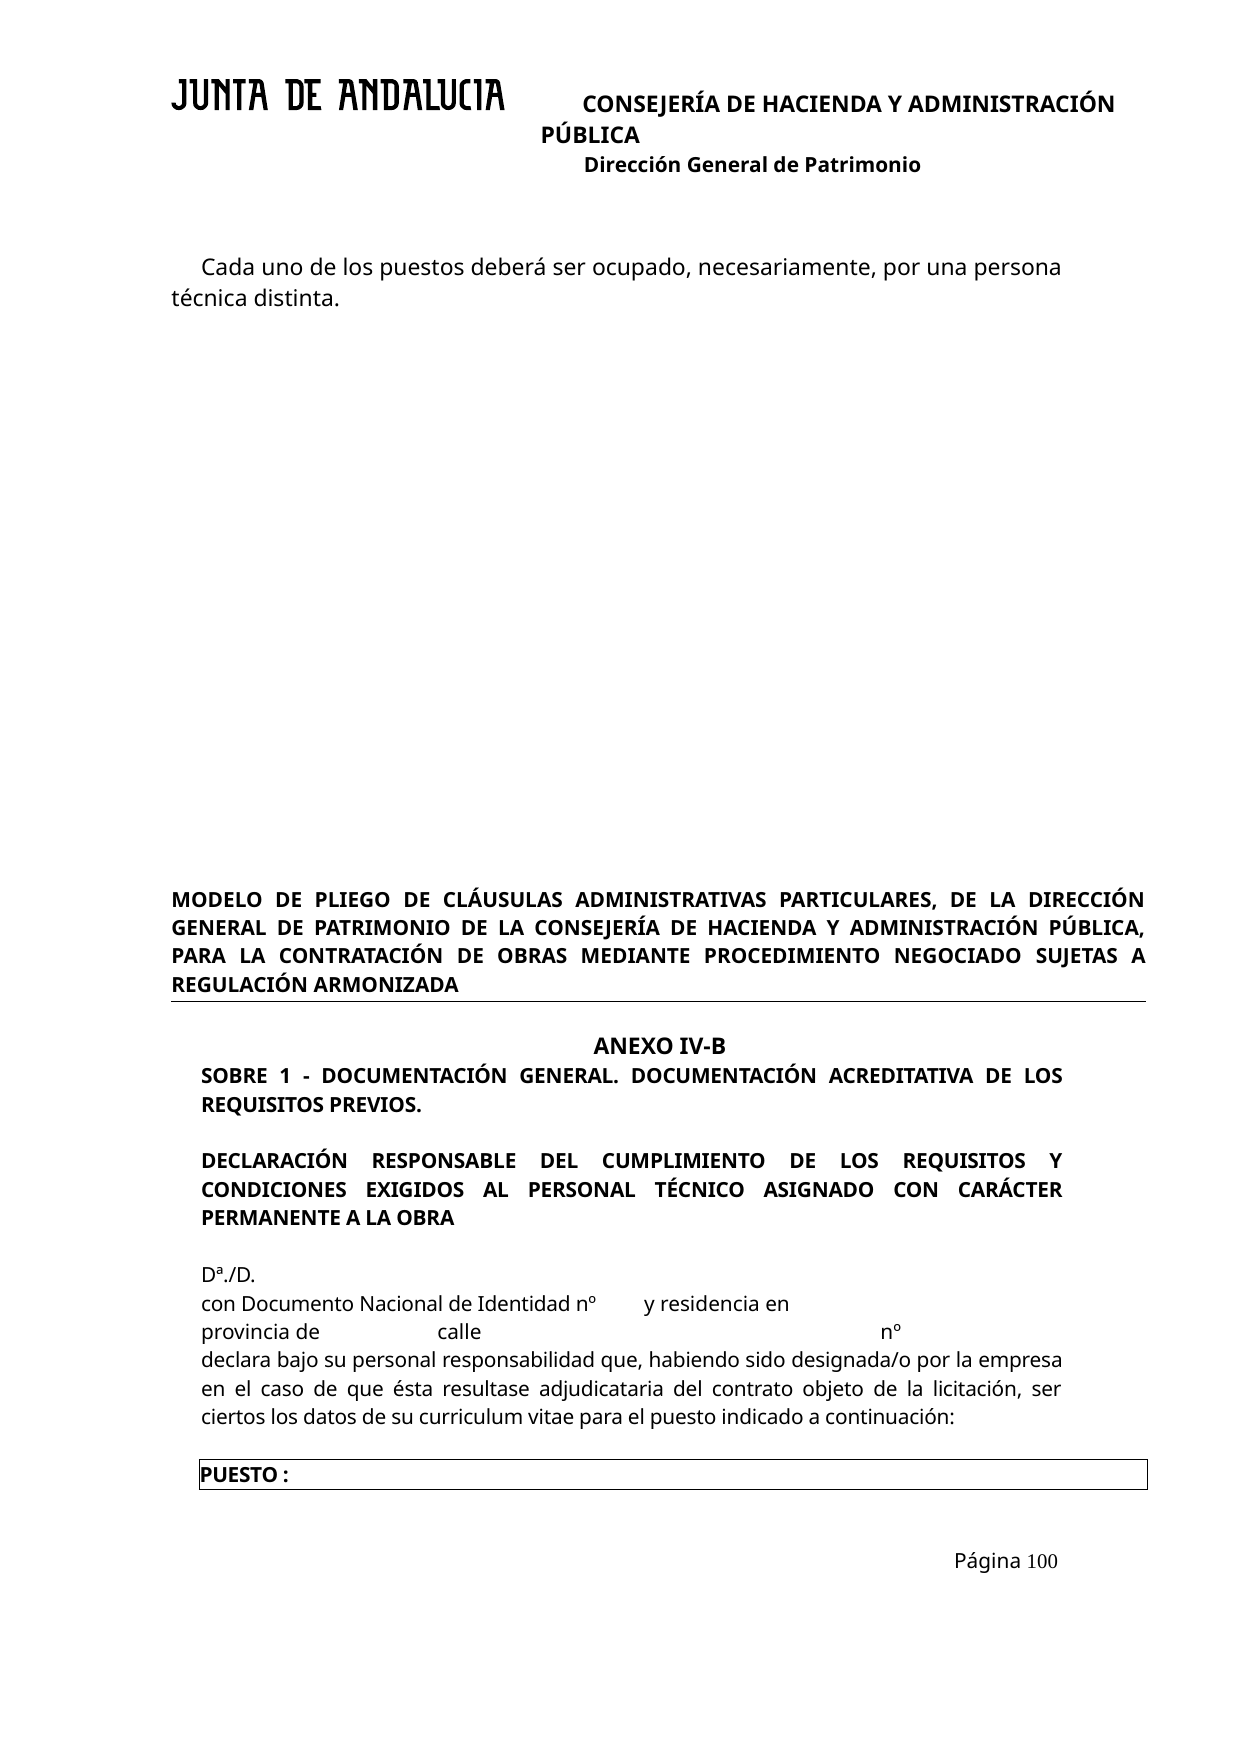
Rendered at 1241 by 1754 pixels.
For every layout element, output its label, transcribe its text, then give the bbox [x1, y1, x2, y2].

text ANEXO IV-B [171, 1030, 1063, 1061]
table_header [303, 1460, 1147, 1489]
text SOBRE 1 - DOCUMENTACIÓN GENERAL. DOCUMENTACIÓN ACREDITATIVA DE LOS REQUISITOS PREVIOS. [201, 1061, 1063, 1118]
text MODELO DE PLIEGO DE CLÁUSULAS ADMINISTRATIVAS PARTICULARES, DE LA DIRECCIÓN GENERAL DE PATRIMONIO DE LA CONSEJERÍA DE HACIENDA Y ADMINISTRACIÓN PÚBLICA, PARA LA CONTRATACIÓN DE OBRAS MEDIANTE PROCEDIMIENTO NEGOCIADO SUJETAS A REGULACIÓN ARMONIZADA [171, 885, 1146, 1001]
text declara bajo su personal responsabilidad que, habiendo sido designada/o por la empresa en el caso de que ésta resultase adjudicataria del contrato objeto de la licitación, ser ciertos los datos de su curriculum vitae para el puesto indicado a continuación: [201, 1346, 1063, 1431]
text Dª./D. [201, 1260, 1063, 1289]
text provincia de calle nº [201, 1317, 1063, 1346]
table_header PUESTO : [200, 1460, 303, 1489]
text con Documento Nacional de Identidad nº y residencia en [201, 1289, 1063, 1317]
text Cada uno de los puestos deberá ser ocupado, necesariamente, por una persona técnica distinta. [171, 251, 1063, 313]
text DECLARACIÓN RESPONSABLE DEL CUMPLIMIENTO DE LOS REQUISITOS Y CONDICIONES EXIGIDOS AL PERSONAL TÉCNICO ASIGNADO CON CARÁCTER PERMANENTE A LA OBRA [201, 1147, 1063, 1232]
